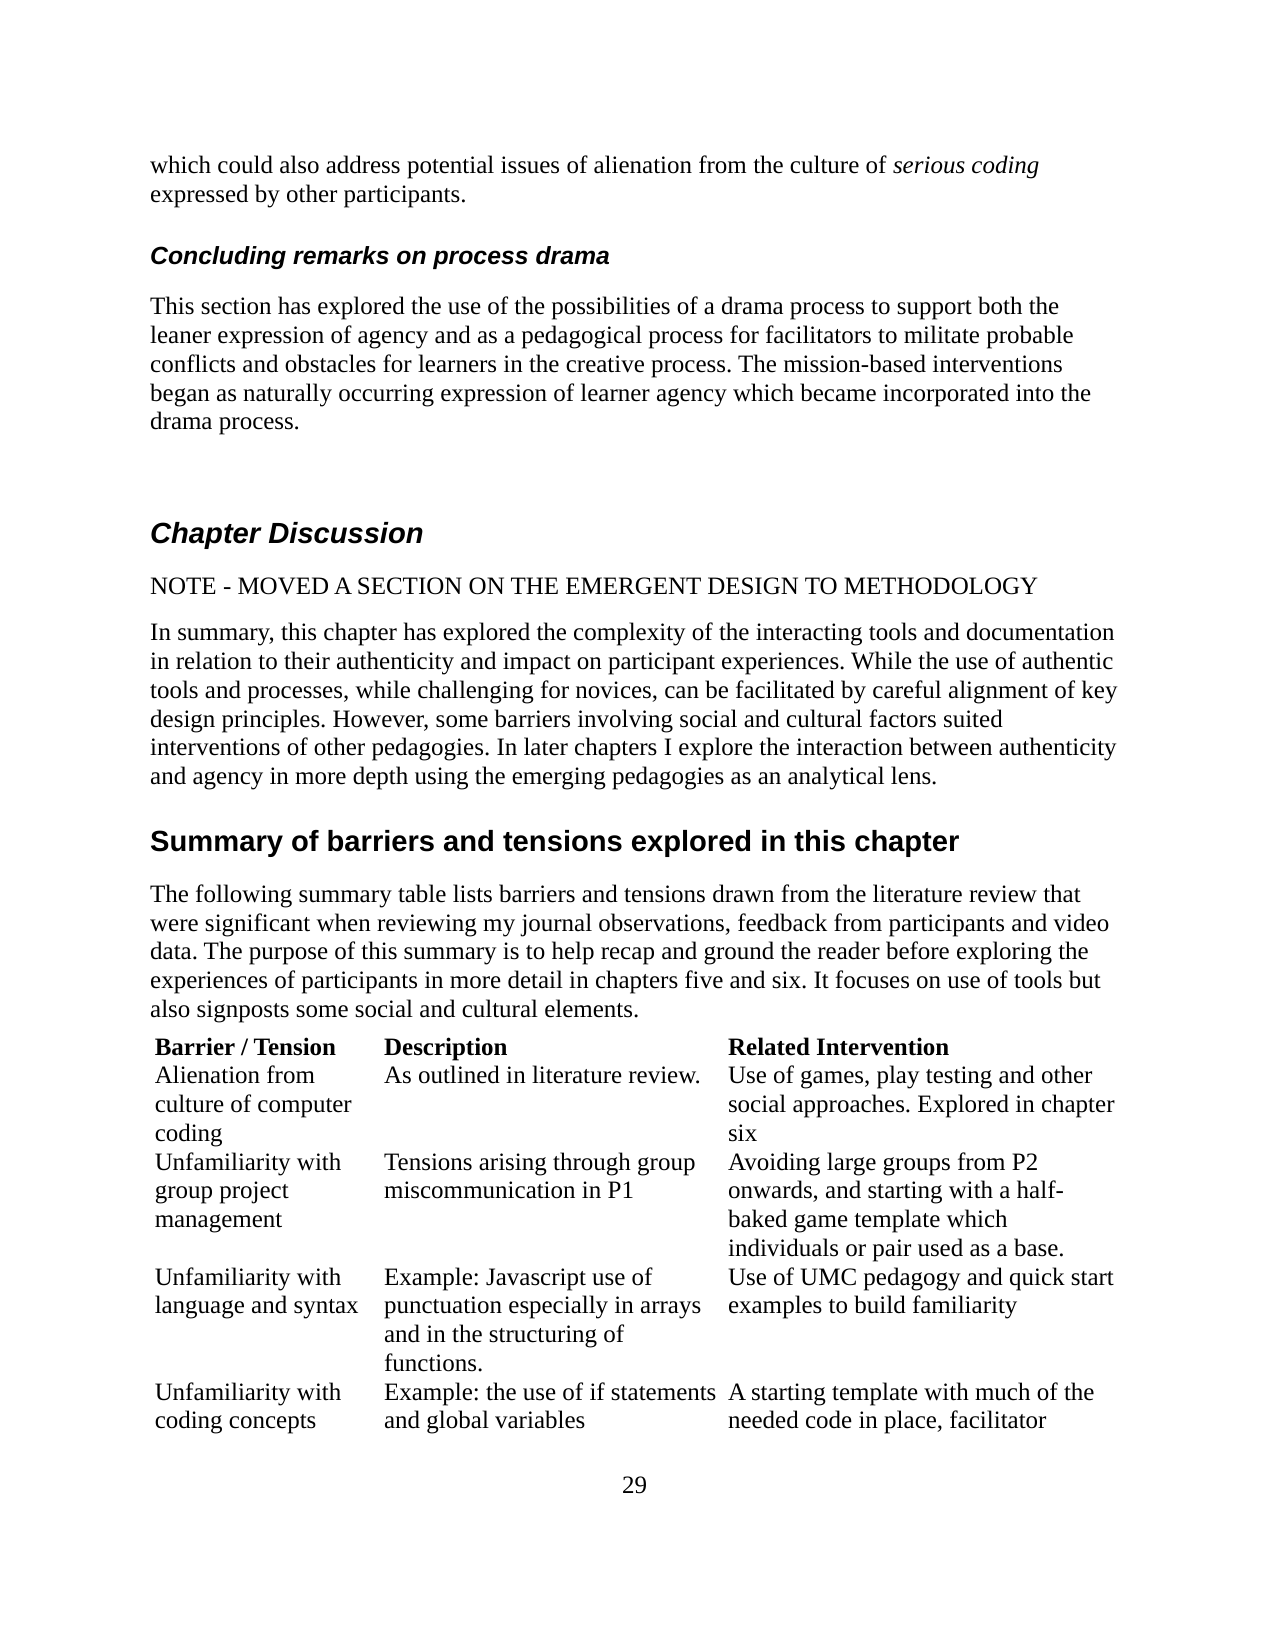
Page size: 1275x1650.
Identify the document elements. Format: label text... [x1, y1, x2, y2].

table_cell Example: the use of if statements and global variables [379, 1377, 723, 1434]
table_header Barrier / Tension [150, 1032, 379, 1060]
table_cell A starting template with much of the needed code in place, facilitator [724, 1377, 1125, 1434]
table_cell Tensions arising through group miscommunication in P1 [379, 1147, 723, 1262]
text This section has explored the use of the possibilities of a drama process to support both the leaner expression of agency and as a pedagogical process for facilitators to militate probable conflicts and obstacles for learners in the creative process. The mission-based interventions began as naturally occurring expression of learner agency which became incorporated into the drama process. [150, 291, 1125, 435]
subtitle Summary of barriers and tensions explored in this chapter [150, 824, 1125, 857]
text NOTE - MOVED A SECTION ON THE EMERGENT DESIGN TO METHODOLOGY [150, 571, 1125, 599]
text The following summary table lists barriers and tensions drawn from the literature review that were significant when reviewing my journal observations, feedback from participants and video data. The purpose of this summary is to help recap and ground the reader before exploring the experiences of participants in more detail in chapters five and six. It focuses on use of tools but also signposts some social and cultural elements. [150, 879, 1125, 1023]
table_header Description [379, 1032, 723, 1060]
table_cell Alienation from culture of computer coding [150, 1060, 379, 1147]
text which could also address potential issues of alienation from the culture of serious coding expressed by other participants. [150, 150, 1125, 207]
table_cell As outlined in literature review. [379, 1060, 723, 1147]
subtitle Concluding remarks on process drama [150, 241, 1125, 270]
table_cell Unfamiliarity with language and syntax [150, 1262, 379, 1377]
table_cell Use of games, play testing and other social approaches. Explored in chapter six [724, 1060, 1125, 1147]
table_header Related Intervention [724, 1032, 1125, 1060]
subtitle Chapter Discussion [150, 516, 1125, 549]
table_cell Unfamiliarity with group project management [150, 1147, 379, 1262]
text In summary, this chapter has explored the complexity of the interacting tools and documentation in relation to their authenticity and impact on participant experiences. While the use of authentic tools and processes, while challenging for novices, can be facilitated by careful alignment of key design principles. However, some barriers involving social and cultural factors suited interventions of other pedagogies. In later chapters I explore the interaction between authenticity and agency in more depth using the emerging pedagogies as an analytical lens. [150, 617, 1125, 790]
table_cell Use of UMC pedagogy and quick start examples to build familiarity [724, 1262, 1125, 1377]
table_cell Example: Javascript use of punctuation especially in arrays and in the structuring of functions. [379, 1262, 723, 1377]
table_cell Avoiding large groups from P2 onwards, and starting with a half-baked game template which individuals or pair used as a base. [724, 1147, 1125, 1262]
table_cell Unfamiliarity with coding concepts [150, 1377, 379, 1434]
